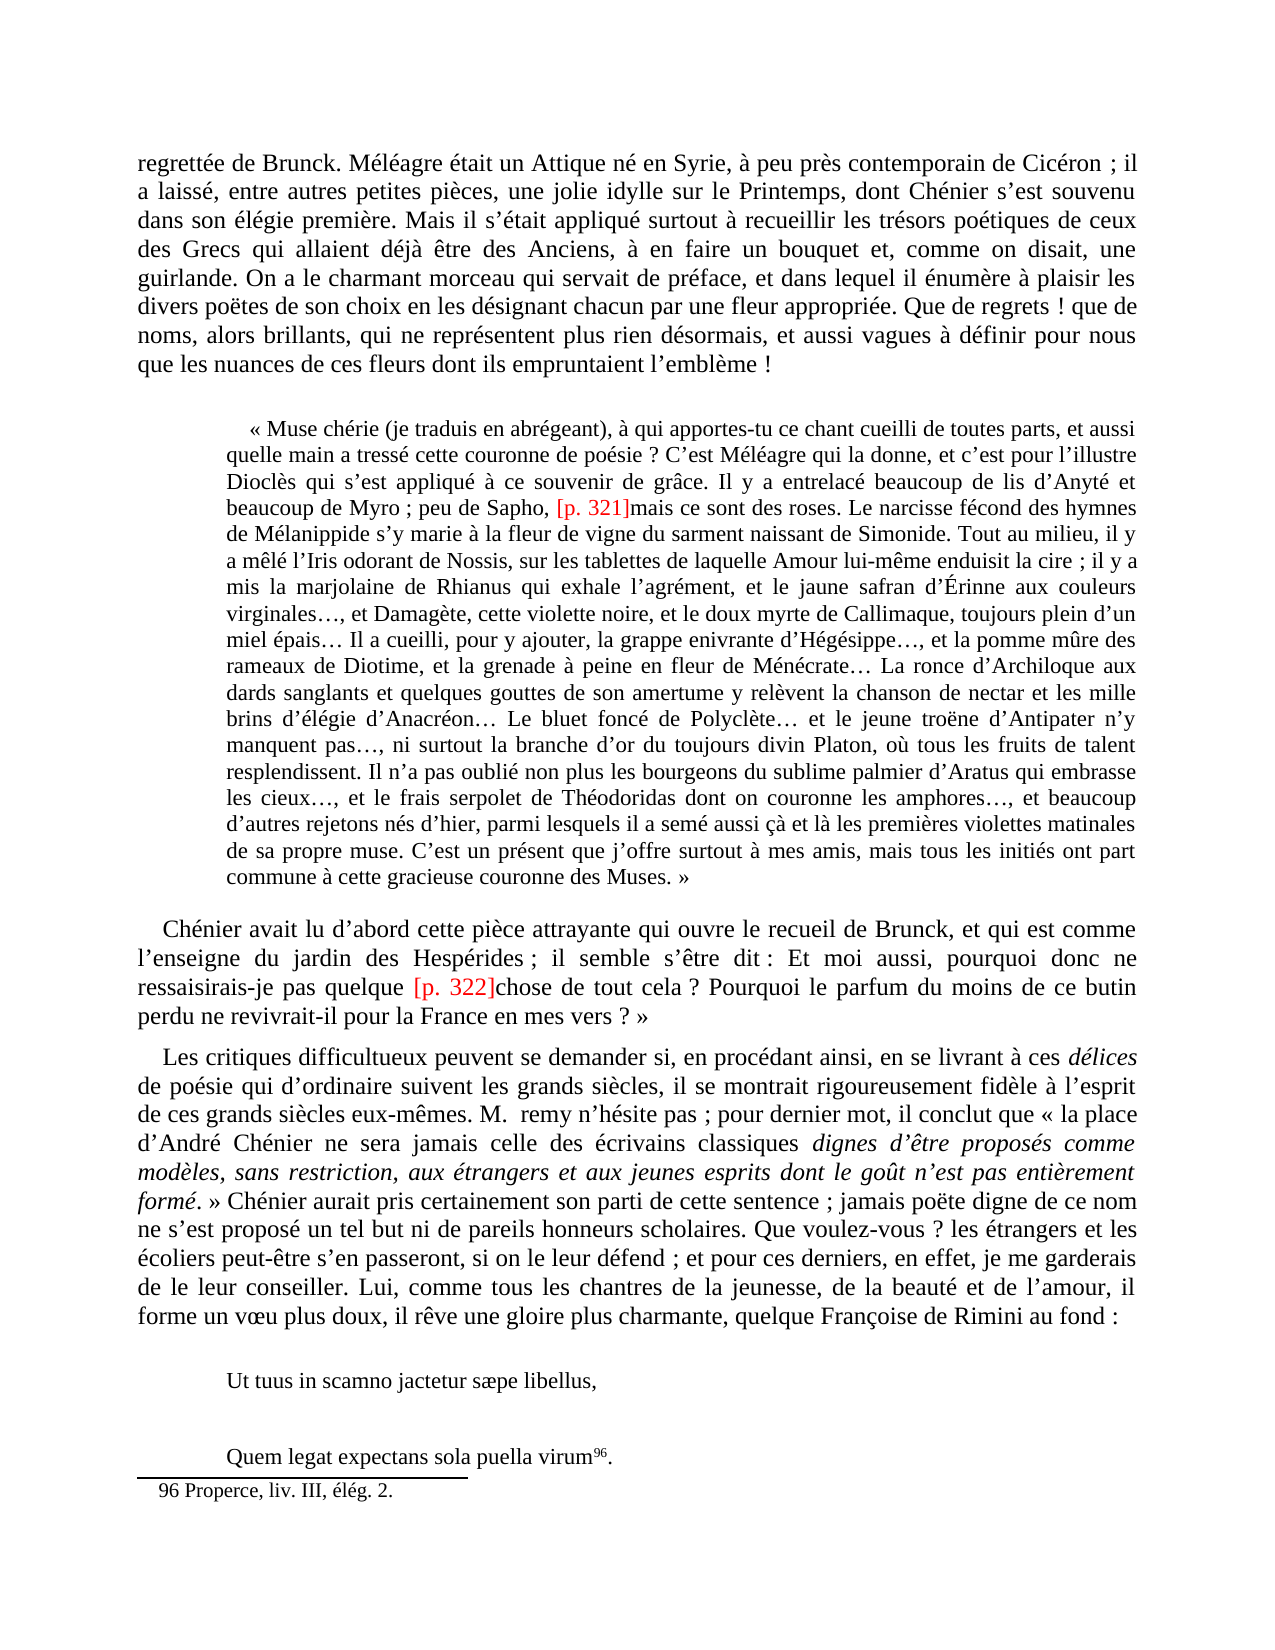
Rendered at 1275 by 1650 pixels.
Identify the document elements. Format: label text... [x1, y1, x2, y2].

text regrettée de Brunck. Méléagre était un Attique né en Syrie, à peu près contemporain de Cicéron ; il a laissé, entre autres petites pièces, une jolie idylle sur le Printemps, dont Chénier s’est souvenu dans son élégie première. Mais il s’était appliqué surtout à recueillir les trésors poétiques de ceux des Grecs qui allaient déjà être des Anciens, à en faire un bouquet et, comme on disait, une guirlande. On a le charmant morceau qui servait de préface, et dans lequel il énumère à plaisir les divers poëtes de son choix en les désignant chacun par une fleur appropriée. Que de regrets ! que de noms, alors brillants, qui ne représentent plus rien désormais, et aussi vagues à définir pour nous que les nuances de ces fleurs dont ils empruntaient l’emblème ! [137, 148, 1137, 378]
text Quem legat expectans sola puella virum. [226, 1443, 1137, 1470]
text Chénier avait lu d’abord cette pièce attrayante qui ouvre le recueil de Brunck, et qui est comme l’enseigne du jardin des Hespérides ; il semble s’être dit : Et moi aussi, pourquoi donc ne ressaisirais-je pas quelque [p. 322]chose de tout cela ? Pourquoi le parfum du moins de ce butin perdu ne revivrait-il pour la France en mes vers ? » [137, 914, 1137, 1029]
text Properce, liv. III, élég. 2. [137, 1478, 1137, 1502]
text Ut tuus in scamno jactetur sæpe libellus, [226, 1367, 1137, 1393]
text « Muse chérie (je traduis en abrégeant), à qui apportes-tu ce chant cueilli de toutes parts, et aussi quelle main a tressé cette couronne de poésie ? C’est Méléagre qui la donne, et c’est pour l’illustre Dioclès qui s’est appliqué à ce souvenir de grâce. Il y a entrelacé beaucoup de lis d’Anyté et beaucoup de Myro ; peu de Sapho, [p. 321]mais ce sont des roses. Le narcisse fécond des hymnes de Mélanippide s’y marie à la fleur de vigne du sarment naissant de Simonide. Tout au milieu, il y a mêlé l’Iris odorant de Nossis, sur les tablettes de laquelle Amour lui-même enduisit la cire ; il y a mis la marjolaine de Rhianus qui exhale l’agrément, et le jaune safran d’Érinne aux couleurs virginales…, et Damagète, cette violette noire, et le doux myrte de Callimaque, toujours plein d’un miel épais… Il a cueilli, pour y ajouter, la grappe enivrante d’Hégésippe…, et la pomme mûre des rameaux de Diotime, et la grenade à peine en fleur de Ménécrate… La ronce d’Archiloque aux dards sanglants et quelques gouttes de son amertume y relèvent la chanson de nectar et les mille brins d’élégie d’Anacréon… Le bluet foncé de Polyclète… et le jeune troëne d’Antipater n’y manquent pas…, ni surtout la branche d’or du toujours divin Platon, où tous les fruits de talent resplendissent. Il n’a pas oublié non plus les bourgeons du sublime palmier d’Aratus qui embrasse les cieux…, et le frais serpolet de Théodoridas dont on couronne les amphores…, et beaucoup d’autres rejetons nés d’hier, parmi lesquels il a semé aussi çà et là les premières violettes matinales de sa propre muse. C’est un présent que j’offre surtout à mes amis, mais tous les initiés ont part commune à cette gracieuse couronne des Muses. » [226, 415, 1137, 889]
text Les critiques difficultueux peuvent se demander si, en procédant ainsi, en se livrant à ces délices de poésie qui d’ordinaire suivent les grands siècles, il se montrait rigoureusement fidèle à l’esprit de ces grands siècles eux-mêmes. M. remy n’hésite pas ; pour dernier mot, il conclut que « la place d’André Chénier ne sera jamais celle des écrivains classiques dignes d’être proposés comme modèles, sans restriction, aux étrangers et aux jeunes esprits dont le goût n’est pas entièrement formé. » Chénier aurait pris certainement son parti de cette sentence ; jamais poëte digne de ce nom ne s’est proposé un tel but ni de pareils honneurs scholaires. Que voulez-vous ? les étrangers et les écoliers peut-être s’en passeront, si on le leur défend ; et pour ces derniers, en effet, je me garderais de le leur conseiller. Lui, comme tous les chantres de la jeunesse, de la beauté et de l’amour, il forme un vœu plus doux, il rêve une gloire plus charmante, quelque Françoise de Rimini au fond : [137, 1042, 1137, 1329]
